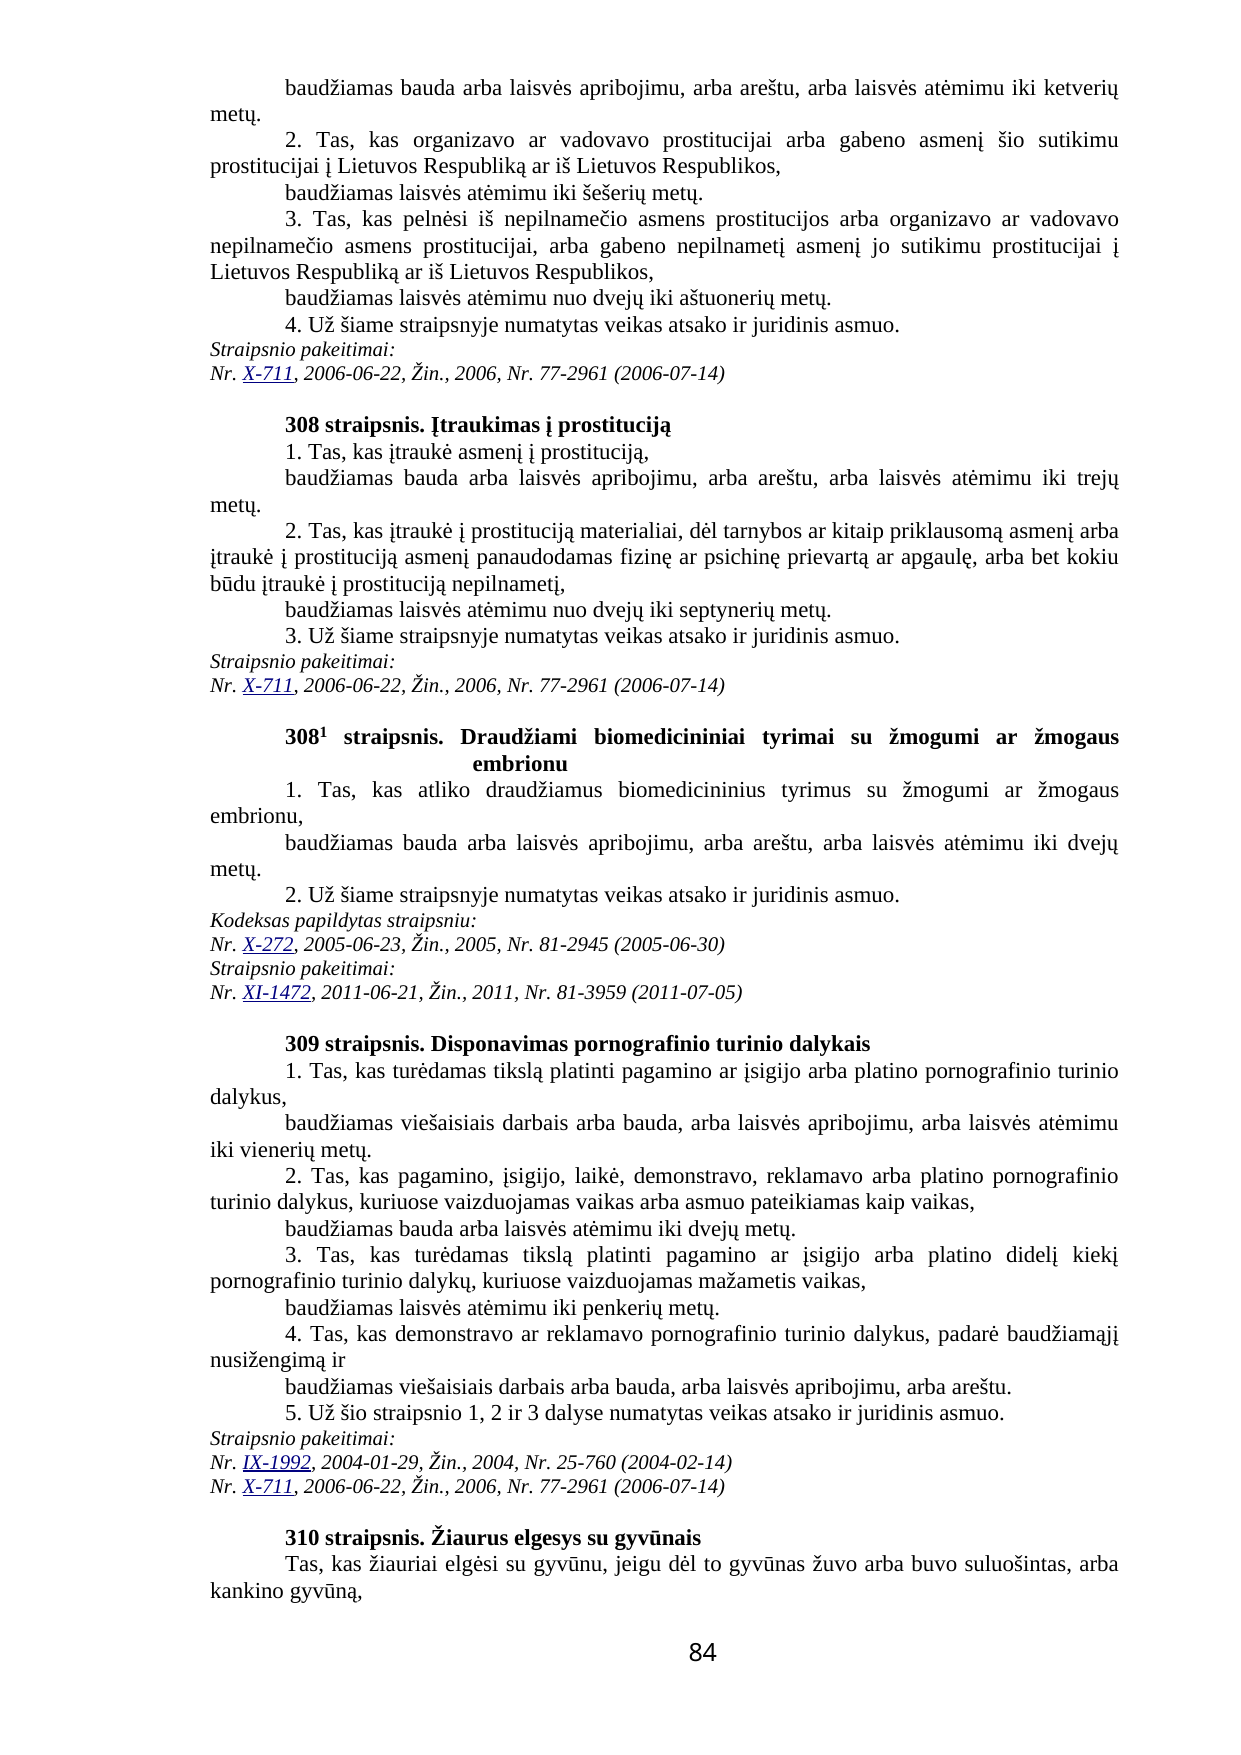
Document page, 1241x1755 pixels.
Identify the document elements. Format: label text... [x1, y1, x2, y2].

text Nr. X-711, 2006-06-22, Žin., 2006, Nr. 77-2961 (2006-07-14) [210, 1474, 1120, 1498]
text Straipsnio pakeitimai: [210, 337, 1120, 361]
text baudžiamas laisvės atėmimu nuo dvejų iki septynerių metų. [210, 596, 1120, 622]
text Straipsnio pakeitimai: [210, 1426, 1120, 1450]
text 308 straipsnis. Įtraukimas į prostituciją [210, 412, 1120, 438]
text baudžiamas laisvės atėmimu nuo dvejų iki aštuonerių metų. [210, 284, 1120, 311]
text Nr. X-711, 2006-06-22, Žin., 2006, Nr. 77-2961 (2006-07-14) [210, 673, 1120, 697]
text Nr. X-272, 2005-06-23, Žin., 2005, Nr. 81-2945 (2005-06-30) [210, 932, 1120, 956]
text baudžiamas viešaisiais darbais arba bauda, arba laisvės apribojimu, arba areštu. [210, 1373, 1120, 1399]
text Kodeksas papildytas straipsniu: [210, 908, 1120, 932]
text baudžiamas laisvės atėmimu iki šešerių metų. [210, 179, 1120, 205]
text 2. Tas, kas organizavo ar vadovavo prostitucijai arba gabeno asmenį šio sutikimu prostitucijai į Lietuvos Respubliką ar iš Lietuvos Respublikos, [210, 126, 1120, 179]
text baudžiamas bauda arba laisvės apribojimu, arba areštu, arba laisvės atėmimu iki ketverių metų. [210, 73, 1120, 126]
text Straipsnio pakeitimai: [210, 956, 1120, 980]
text 3. Už šiame straipsnyje numatytas veikas atsako ir juridinis asmuo. [210, 622, 1120, 649]
text 4. Už šiame straipsnyje numatytas veikas atsako ir juridinis asmuo. [210, 311, 1120, 337]
text 2. Už šiame straipsnyje numatytas veikas atsako ir juridinis asmuo. [210, 881, 1120, 908]
text Nr. XI-1472, 2011-06-21, Žin., 2011, Nr. 81-3959 (2011-07-05) [210, 980, 1120, 1004]
text 2. Tas, kas pagamino, įsigijo, laikė, demonstravo, reklamavo arba platino pornografinio turinio dalykus, kuriuose vaizduojamas vaikas arba asmuo pateikiamas kaip vaikas, [210, 1162, 1120, 1215]
text 1. Tas, kas atliko draudžiamus biomedicininius tyrimus su žmogumi ar žmogaus embrionu, [210, 776, 1120, 829]
text 309 straipsnis. Disponavimas pornografinio turinio dalykais [285, 1030, 1120, 1057]
text Nr. X-711, 2006-06-22, Žin., 2006, Nr. 77-2961 (2006-07-14) [210, 361, 1120, 385]
text baudžiamas viešaisiais darbais arba bauda, arba laisvės apribojimu, arba laisvės atėmimu iki vienerių metų. [210, 1109, 1120, 1162]
text 1. Tas, kas turėdamas tikslą platinti pagamino ar įsigijo arba platino pornografinio turinio dalykus, [210, 1057, 1120, 1109]
text 3. Tas, kas pelnėsi iš nepilnamečio asmens prostitucijos arba organizavo ar vadovavo nepilnamečio asmens prostitucijai, arba gabeno nepilnametį asmenį jo sutikimu prostitucijai į Lietuvos Respubliką ar iš Lietuvos Respublikos, [210, 205, 1120, 284]
text 3081 straipsnis. Draudžiami biomedicininiai tyrimai su žmogumi ar žmogaus embrionu [285, 723, 1120, 776]
text 2. Tas, kas įtraukė į prostituciją materialiai, dėl tarnybos ar kitaip priklausomą asmenį arba įtraukė į prostituciją asmenį panaudodamas fizinę ar psichinę prievartą ar apgaulę, arba bet kokiu būdu įtraukė į prostituciją nepilnametį, [210, 517, 1120, 596]
text Straipsnio pakeitimai: [210, 649, 1120, 673]
text Nr. IX-1992, 2004-01-29, Žin., 2004, Nr. 25-760 (2004-02-14) [210, 1450, 1120, 1474]
text baudžiamas bauda arba laisvės apribojimu, arba areštu, arba laisvės atėmimu iki trejų metų. [210, 464, 1120, 517]
text 310 straipsnis. Žiaurus elgesys su gyvūnais [210, 1524, 1120, 1551]
text 5. Už šio straipsnio 1, 2 ir 3 dalyse numatytas veikas atsako ir juridinis asmuo. [210, 1399, 1120, 1426]
text Tas, kas žiauriai elgėsi su gyvūnu, jeigu dėl to gyvūnas žuvo arba buvo suluošintas, arba kankino gyvūną, [210, 1551, 1120, 1603]
text baudžiamas bauda arba laisvės apribojimu, arba areštu, arba laisvės atėmimu iki dvejų metų. [210, 829, 1120, 881]
text baudžiamas bauda arba laisvės atėmimu iki dvejų metų. [210, 1215, 1120, 1241]
text baudžiamas laisvės atėmimu iki penkerių metų. [210, 1294, 1120, 1320]
text 1. Tas, kas įtraukė asmenį į prostituciją, [210, 438, 1120, 464]
text 4. Tas, kas demonstravo ar reklamavo pornografinio turinio dalykus, padarė baudžiamąjį nusižengimą ir [210, 1320, 1120, 1373]
text 3. Tas, kas turėdamas tikslą platinti pagamino ar įsigijo arba platino didelį kiekį pornografinio turinio dalykų, kuriuose vaizduojamas mažametis vaikas, [210, 1241, 1120, 1294]
